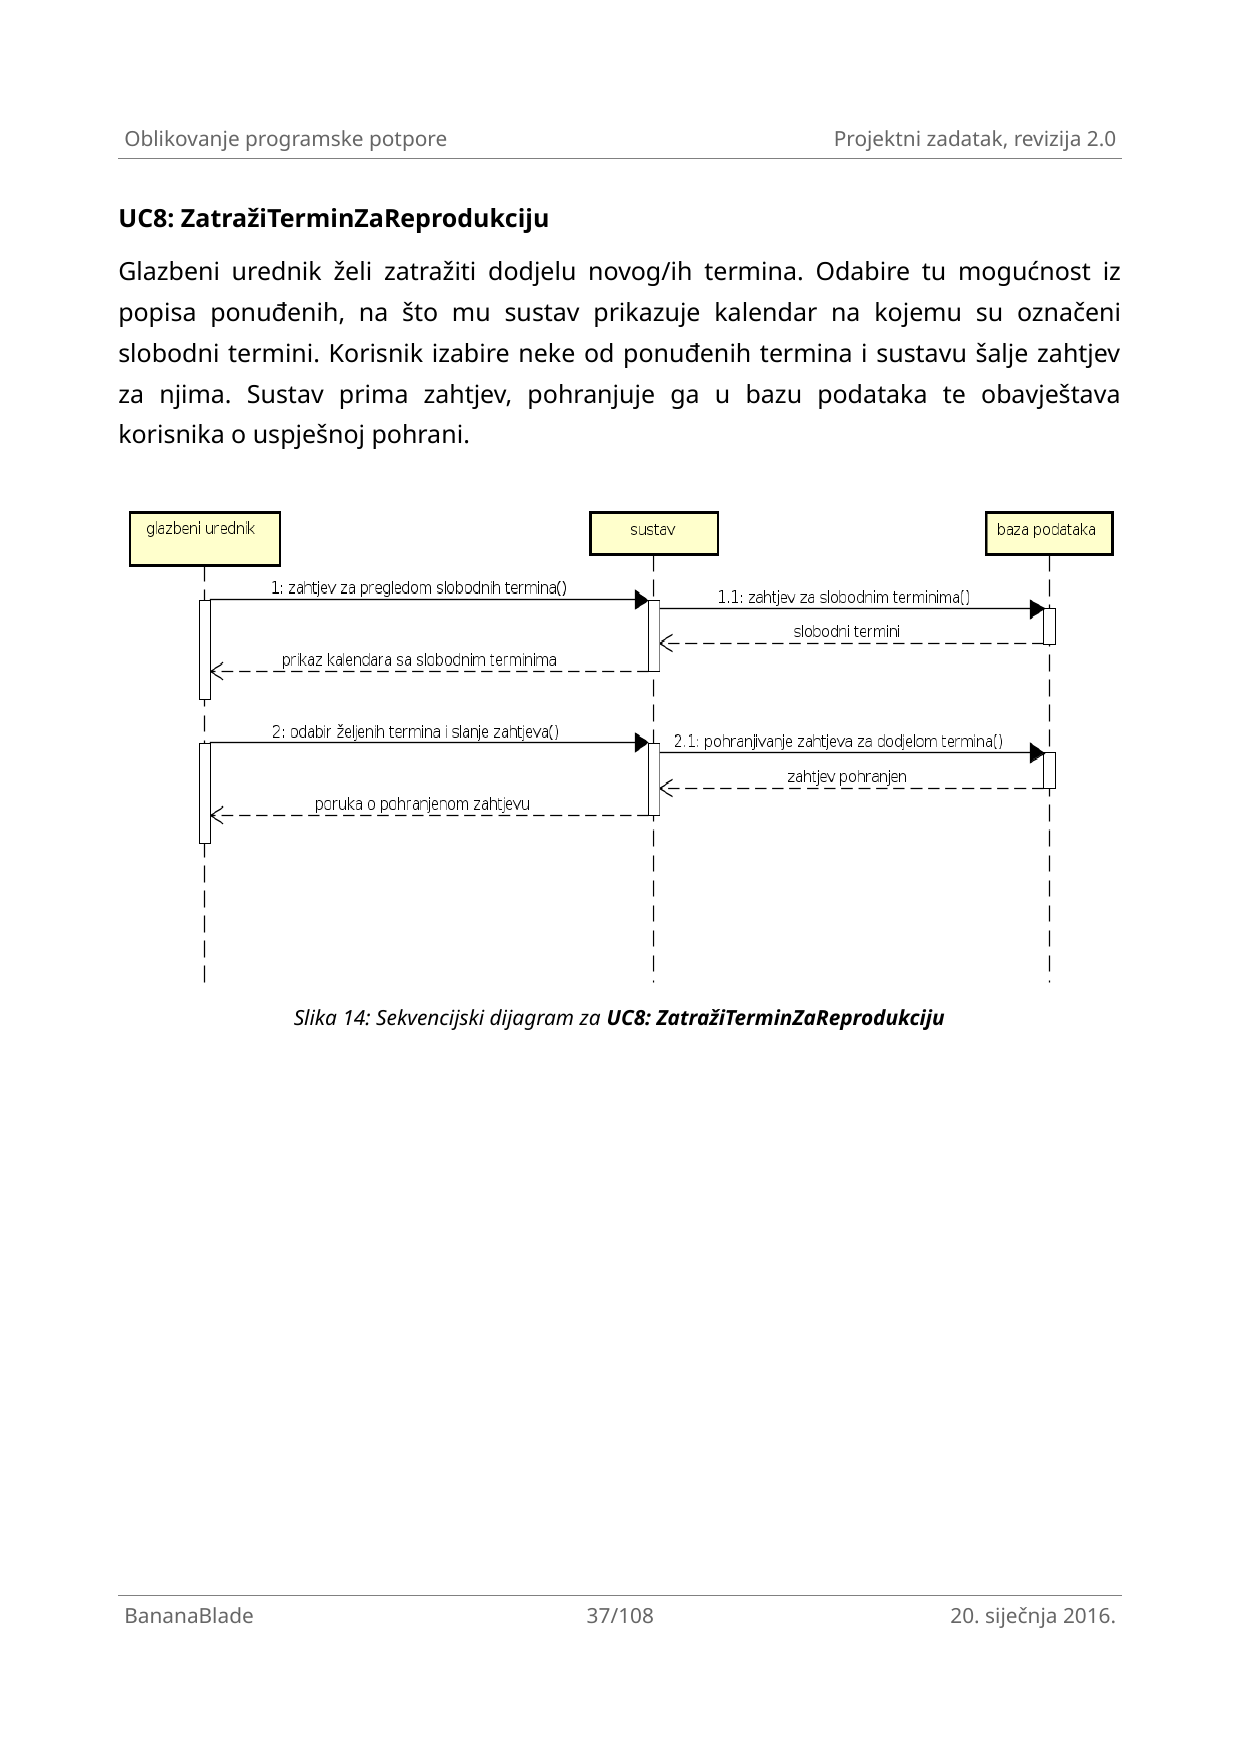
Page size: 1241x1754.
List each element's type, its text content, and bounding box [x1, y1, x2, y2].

subtitle UC8: ZatražiTerminZaReprodukciju [118, 201, 1122, 234]
picture [118, 500, 1123, 997]
text Slika 14: Sekvencijski dijagram za UC8: ZatražiTerminZaReprodukciju [118, 997, 1122, 1031]
text Glazbeni urednik želi zatražiti dodjelu novog/ih termina. Odabire tu mogućnost iz popisa ponuđenih, na što mu sustav prikazuje kalendar na kojemu su označeni slobodni termini. Korisnik izabire neke od ponuđenih termina i sustavu šalje zahtjev za njima. Sustav prima zahtjev, pohranjuje ga u bazu podataka te obavještava korisnika o uspješnoj pohrani. [118, 254, 1122, 451]
